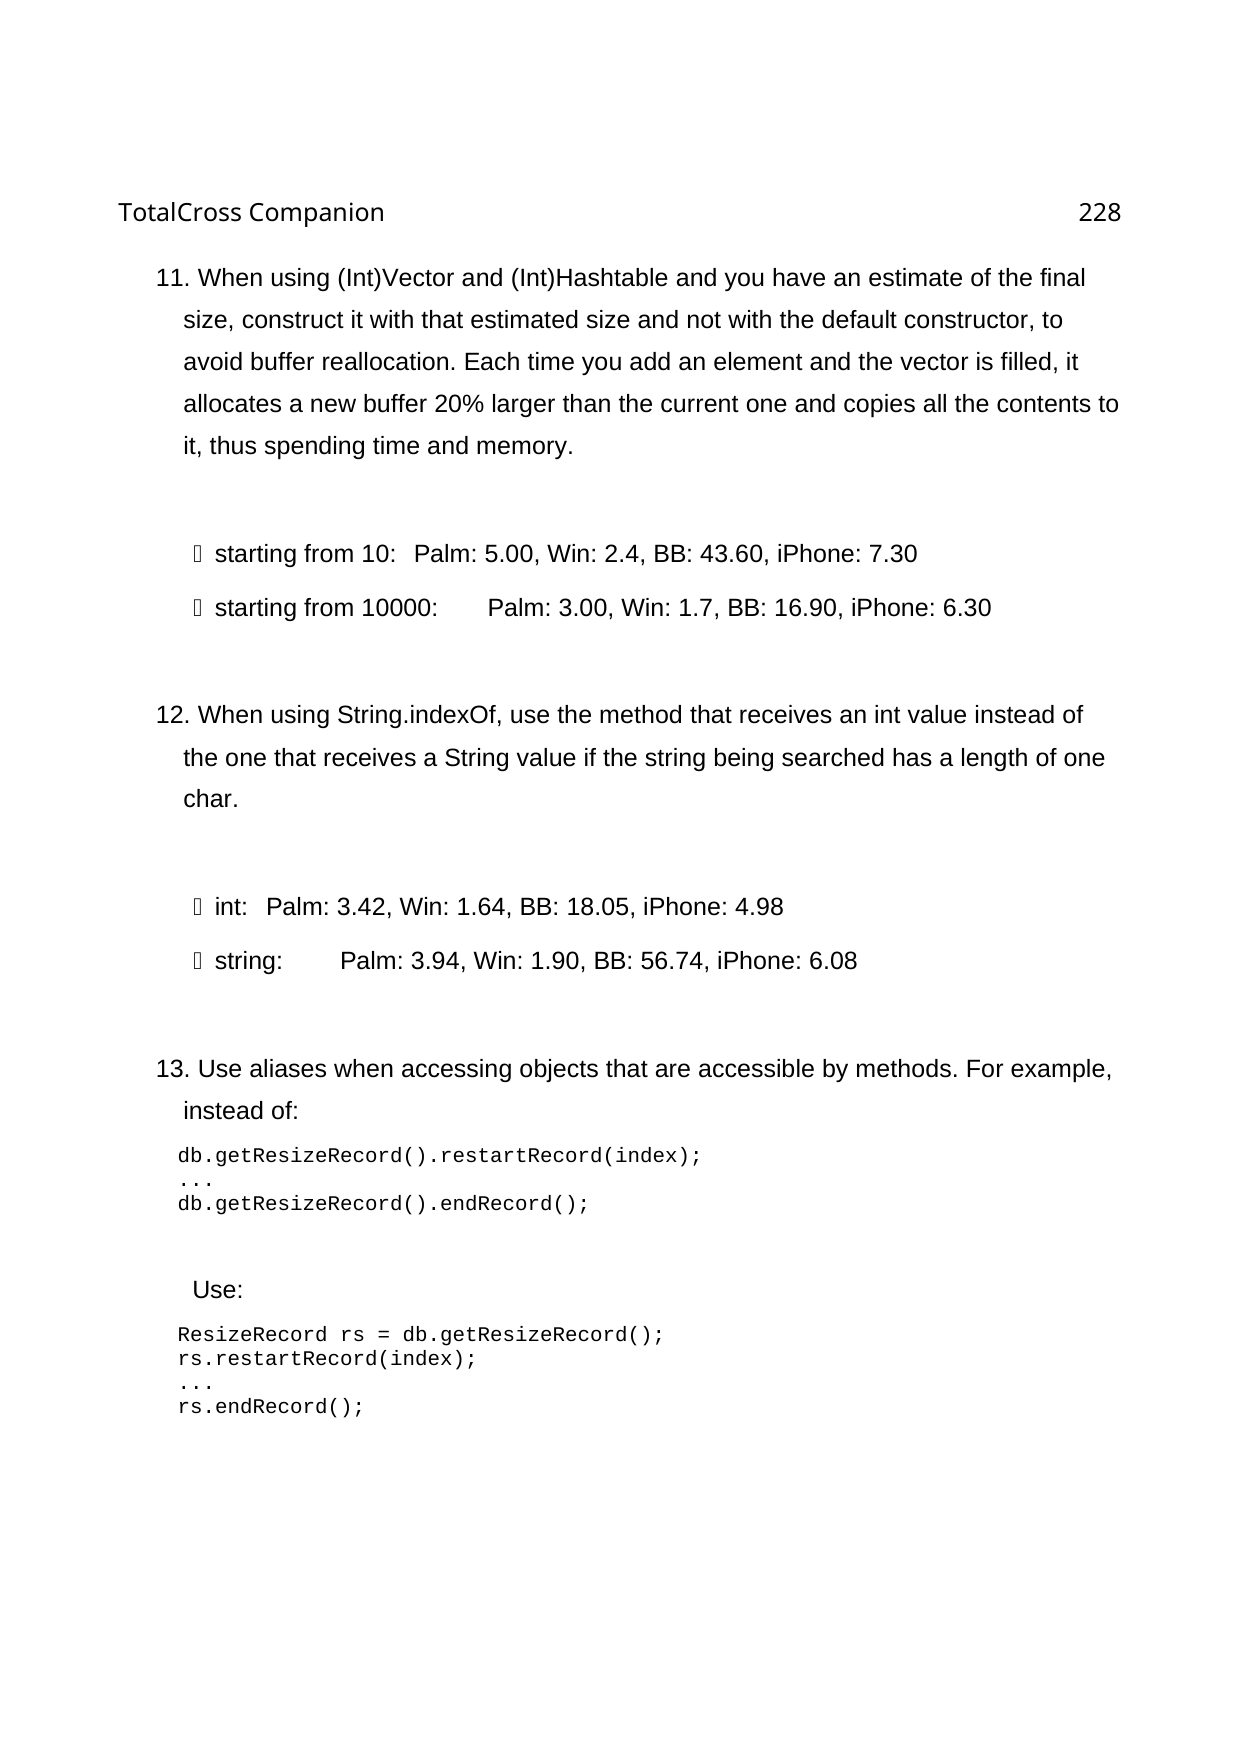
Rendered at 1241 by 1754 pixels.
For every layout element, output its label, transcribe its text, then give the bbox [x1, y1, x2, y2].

text ResizeRecord rs = db.getResizeRecord(); [118, 1324, 1122, 1348]
list Use aliases when accessing objects that are accessible by methods. For example, instead of: [156, 1055, 1122, 1125]
list When using (Int)Vector and (Int)Hashtable and you have an estimate of the final size, construct it with that estimated size and not with the default constructor, to avoid buffer reallocation. Each time you add an element and the vector is filled, it allocates a new buffer 20% larger than the current one and copies all the contents to it, thus spending time and memory. [156, 264, 1122, 460]
list When using String.indexOf, use the method that receives an int value instead of the one that receives a String value if the string being searched has a length of one char. [156, 701, 1122, 813]
list string: Palm: 3.94, Win: 1.90, BB: 56.74, iPhone: 6.08 [193, 947, 1122, 975]
text rs.restartRecord(index); [118, 1348, 1122, 1372]
text db.getResizeRecord().endRecord(); [118, 1192, 1122, 1216]
text Use: [118, 1276, 1122, 1304]
list starting from 10: Palm: 5.00, Win: 2.4, BB: 43.60, iPhone: 7.30 [193, 540, 1122, 568]
text ... [118, 1168, 1122, 1192]
list starting from 10000: Palm: 3.00, Win: 1.7, BB: 16.90, iPhone: 6.30 [193, 594, 1122, 622]
text ... [118, 1372, 1122, 1396]
text db.getResizeRecord().restartRecord(index); [118, 1144, 1122, 1168]
list int: Palm: 3.42, Win: 1.64, BB: 18.05, iPhone: 4.98 [193, 893, 1122, 921]
text rs.endRecord(); [118, 1396, 1122, 1420]
